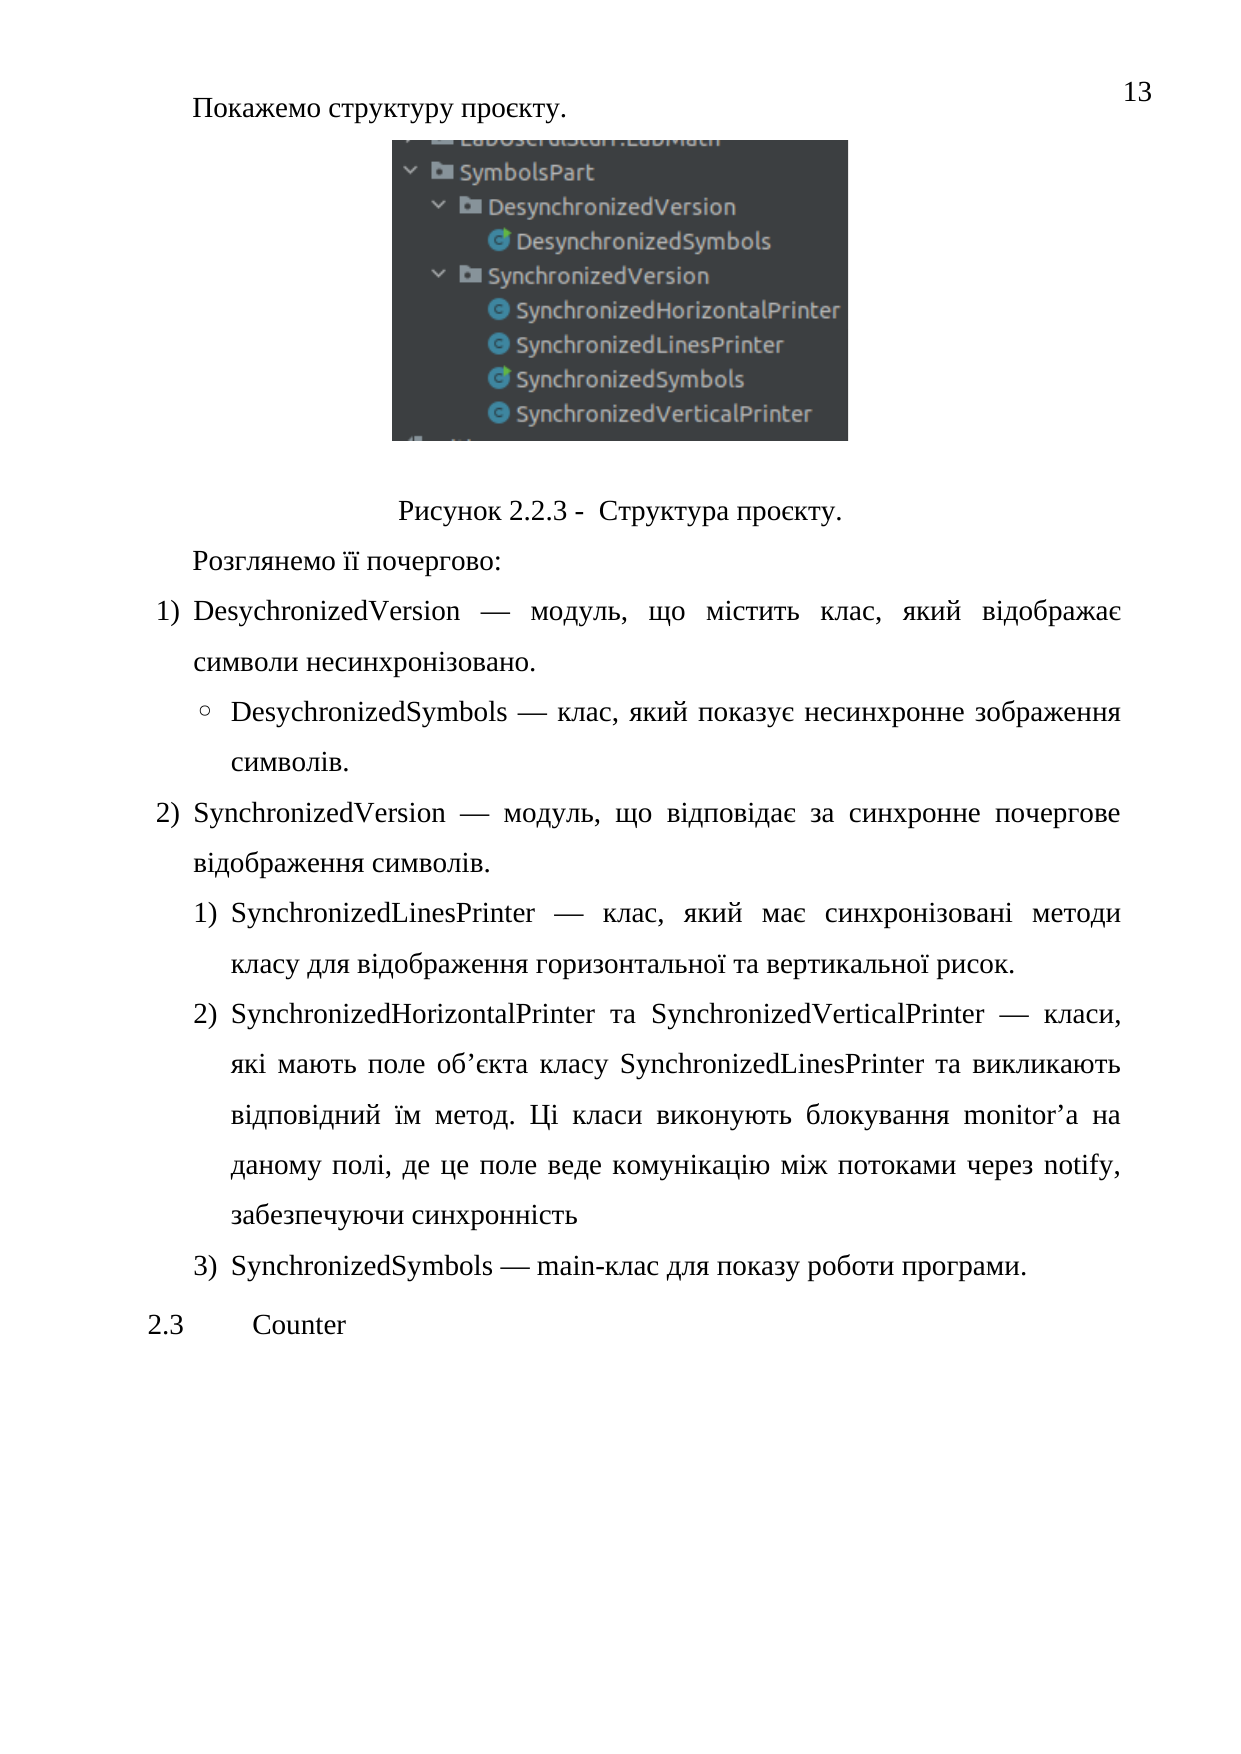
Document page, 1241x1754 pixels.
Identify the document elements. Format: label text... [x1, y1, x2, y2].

list SynchronizedSymbols — main-клас для показу роботи програми. [193, 1248, 1122, 1281]
list SynchronizedVersion — модуль, що відповідає за синхронне почергове відображення символів. [156, 795, 1122, 879]
subtitle Counter [118, 1307, 1122, 1341]
picture [392, 140, 849, 441]
list DesychronizedVersion — модуль, що містить клас, який відображає символи несинхронізовано. [156, 593, 1122, 677]
list SynchronizedLinesPrinter — клас, який має синхронізовані методи класу для відображення горизонтальної та вертикальної рисок. [193, 896, 1122, 979]
text Розглянемо її почергово: [118, 543, 1122, 577]
list DesychronizedSymbols — клас, який показує несинхронне зображення символів. [193, 694, 1122, 778]
list SynchronizedHorizontalPrinter та SynchronizedVerticalPrinter — класи, які мають поле об’єкта класу SynchronizedLinesPrinter та викликають відповідний їм метод. Ці класи виконують блокування monitor’а на даному полі, де це поле веде комунікацію між потоками через notify, забезпечуючи синхронність [193, 996, 1122, 1231]
subtitle Структура проєкту. [118, 493, 1122, 526]
text Покажемо структуру проєкту. [118, 90, 1122, 124]
